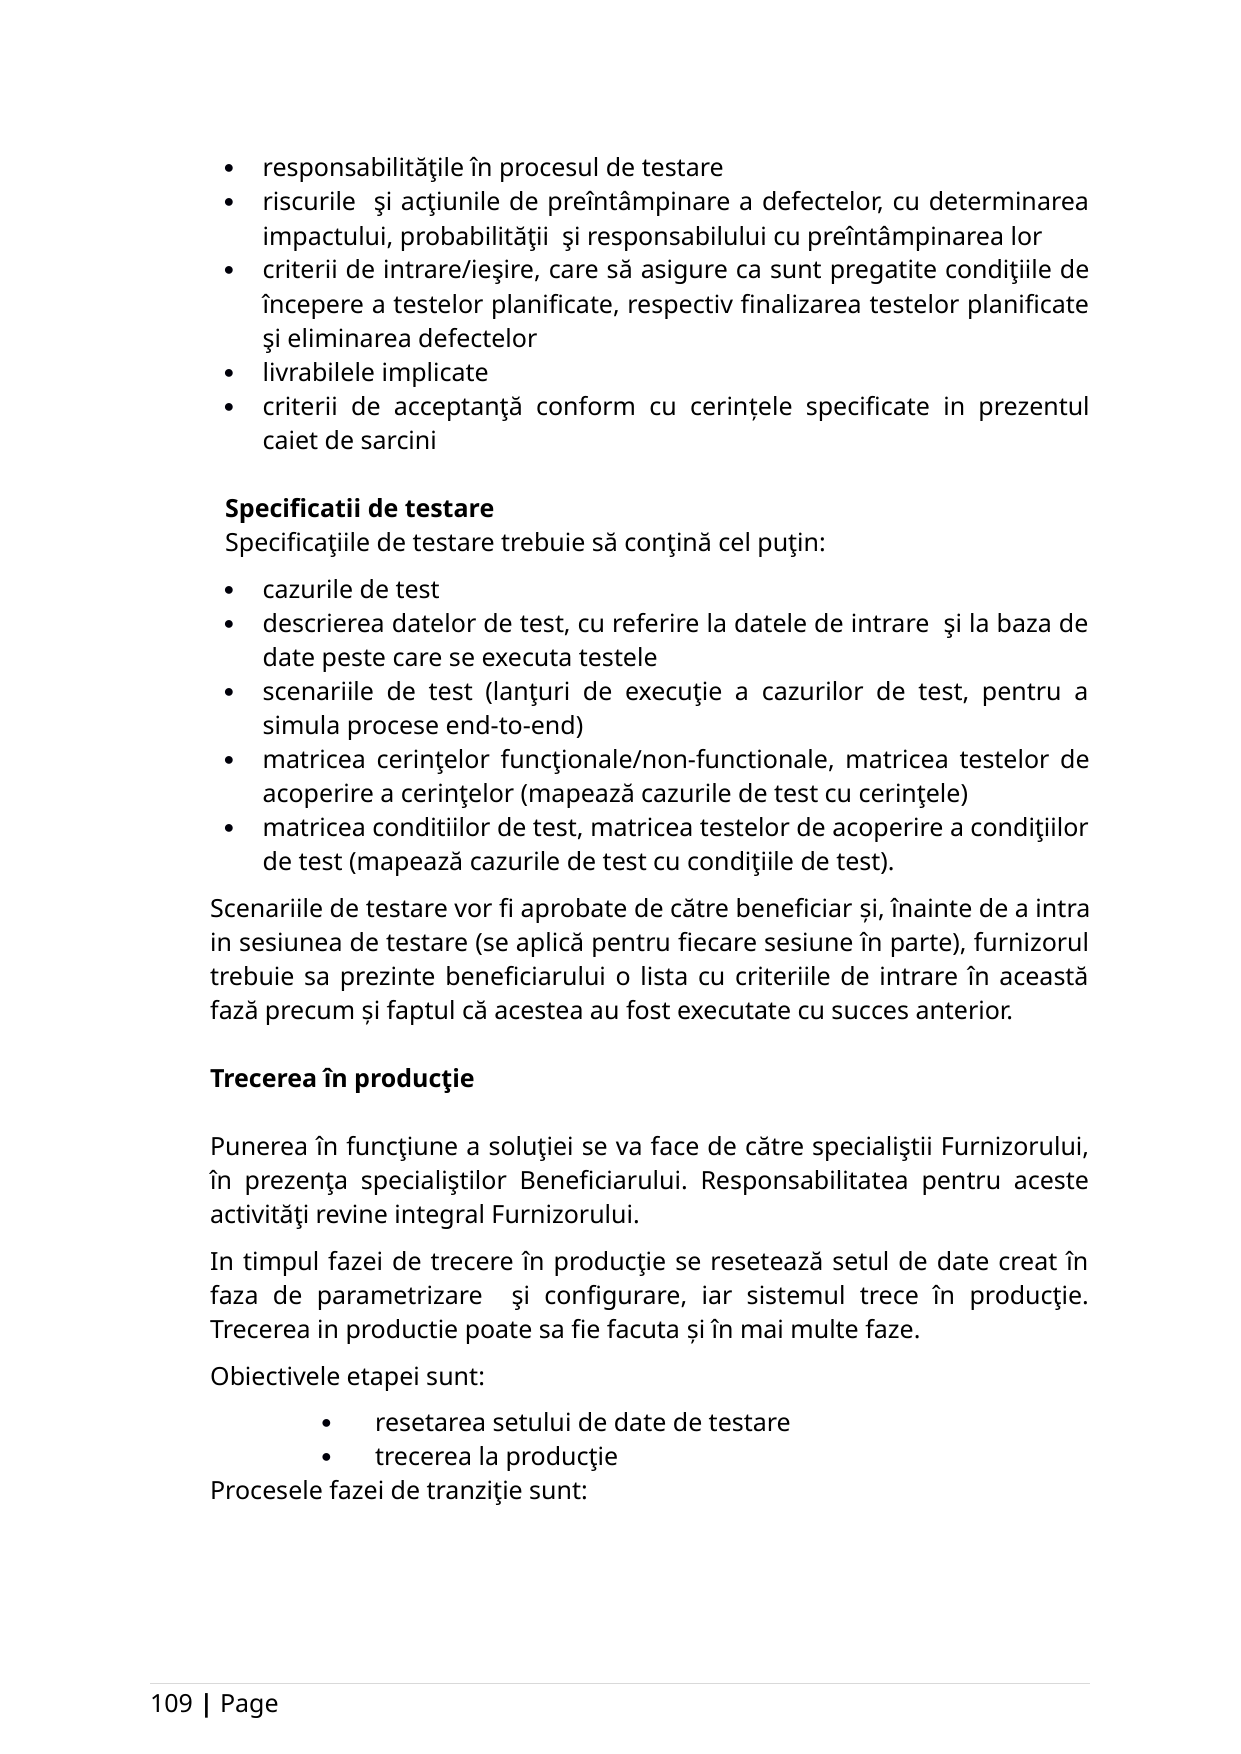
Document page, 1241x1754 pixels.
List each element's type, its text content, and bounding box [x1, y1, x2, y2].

text Punerea în funcţiune a soluţiei se va face de către specialiştii Furnizorului, în prezenţa specialiştilor Beneficiarului. Responsabilitatea pentru aceste activităţi revine integral Furnizorului. [210, 1129, 1090, 1231]
list matricea cerinţelor funcţionale/non-functionale, matricea testelor de acoperire a cerinţelor (mapează cazurile de test cu cerinţele) [225, 742, 1090, 810]
text Trecerea în producţie [150, 1061, 1090, 1095]
list criterii de acceptanţă conform cu cerințele specificate in prezentul caiet de sarcini [225, 388, 1090, 457]
text Procesele fazei de tranziţie sunt: [210, 1473, 1090, 1507]
text Specificaţiile de testare trebuie să conţină cel puţin: [150, 525, 1090, 559]
text Obiectivele etapei sunt: [210, 1358, 1090, 1392]
list cazurile de test [225, 571, 1090, 605]
list trecerea la producţie [322, 1439, 1090, 1473]
list scenariile de test (lanţuri de execuţie a cazurilor de test, pentru a simula procese end-to-end) [225, 673, 1090, 742]
list riscurile şi acţiunile de preîntâmpinare a defectelor, cu determinarea impactului, probabilităţii şi responsabilului cu preîntâmpinarea lor [225, 184, 1090, 252]
list descrierea datelor de test, cu referire la datele de intrare şi la baza de date peste care se executa testele [225, 605, 1090, 673]
list resetarea setului de date de testare [322, 1405, 1090, 1439]
list livrabilele implicate [225, 354, 1090, 388]
list responsabilităţile în procesul de testare [225, 150, 1090, 184]
list criterii de intrare/ieşire, care să asigure ca sunt pregatite condiţiile de începere a testelor planificate, respectiv finalizarea testelor planificate şi eliminarea defectelor [225, 252, 1090, 354]
text Scenariile de testare vor fi aprobate de către beneficiar și, înainte de a intra in sesiunea de testare (se aplică pentru fiecare sesiune în parte), furnizorul trebuie sa prezinte beneficiarului o lista cu criteriile de intrare în această fază precum și faptul că acestea au fost executate cu succes anterior. [210, 890, 1090, 1027]
text In timpul fazei de trecere în producţie se resetează setul de date creat în faza de parametrizare şi configurare, iar sistemul trece în producţie. Trecerea in productie poate sa fie facuta și în mai multe faze. [210, 1243, 1090, 1346]
list matricea conditiilor de test, matricea testelor de acoperire a condiţiilor de test (mapează cazurile de test cu condiţiile de test). [225, 810, 1090, 878]
text Specificatii de testare [150, 491, 1090, 525]
